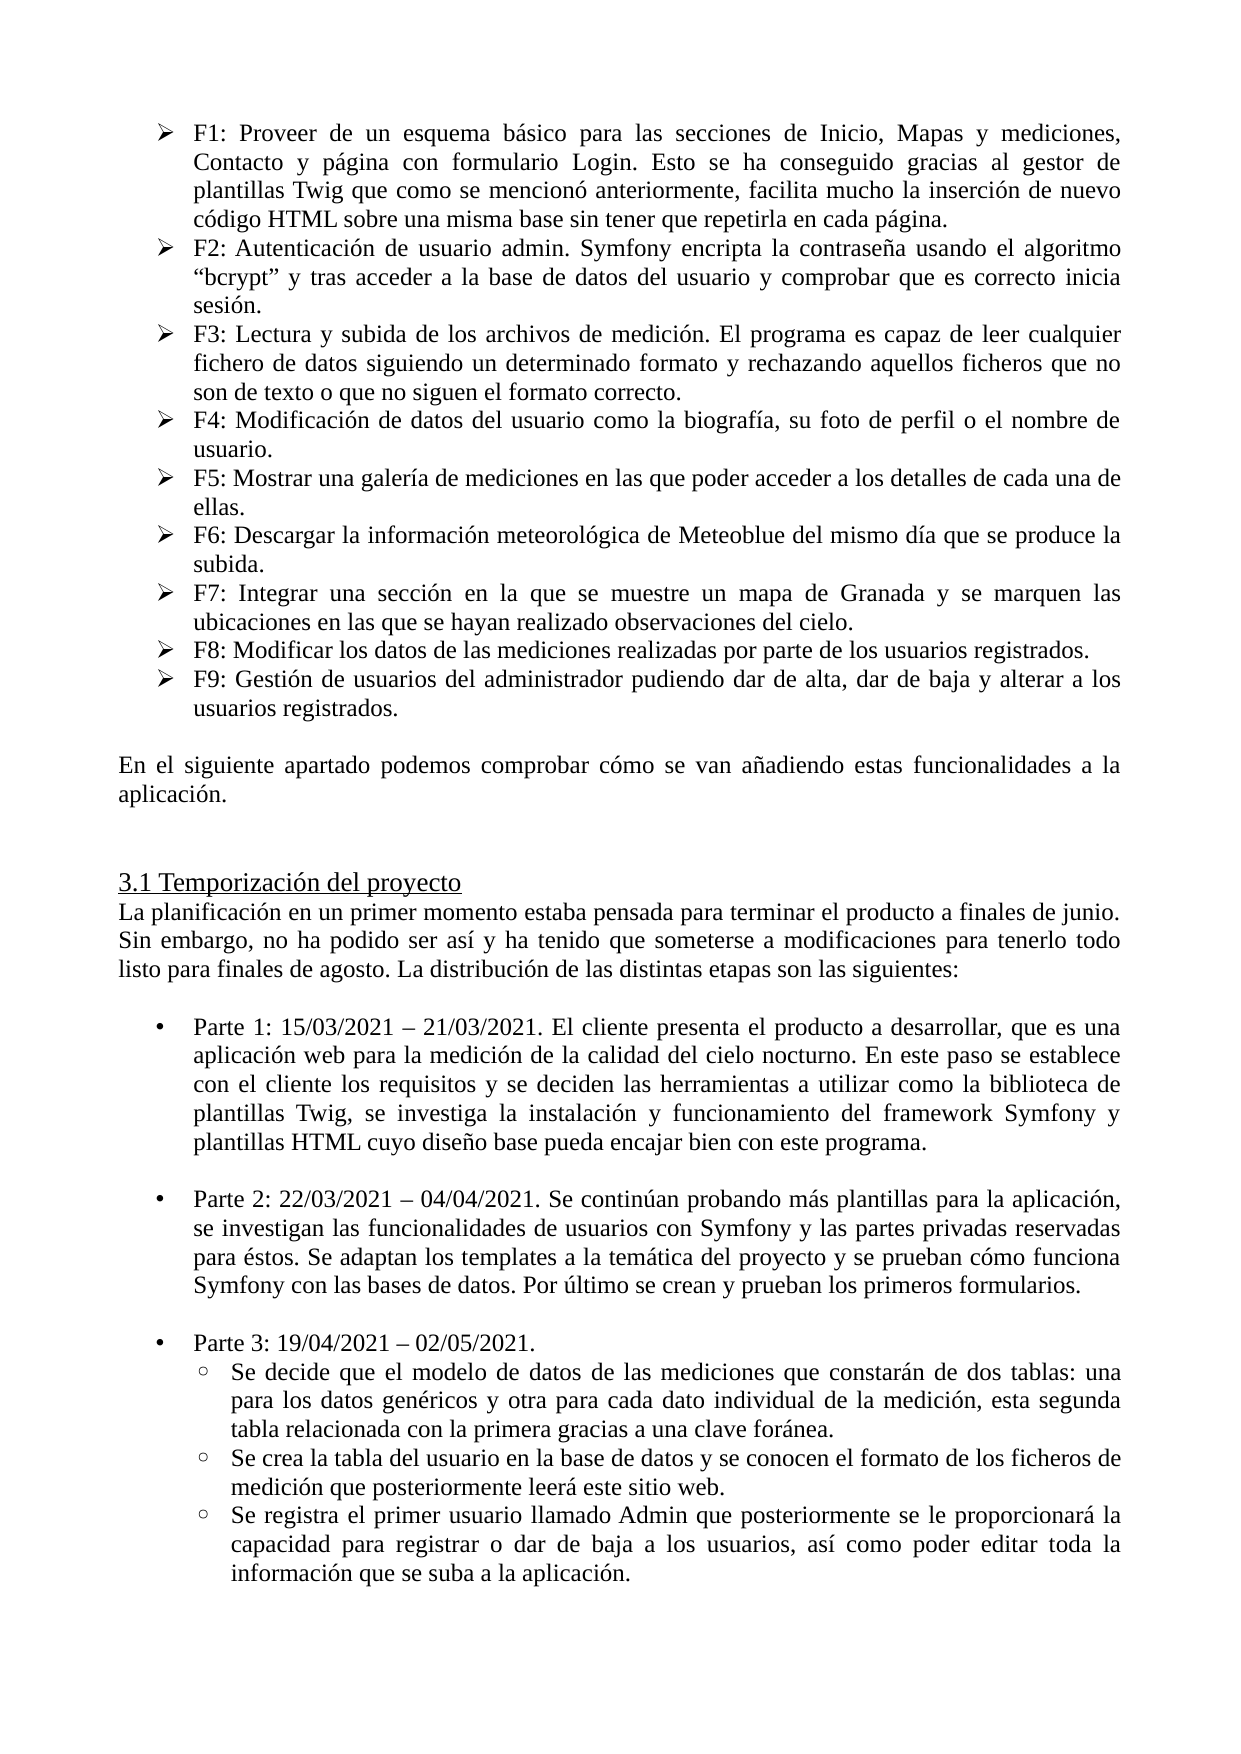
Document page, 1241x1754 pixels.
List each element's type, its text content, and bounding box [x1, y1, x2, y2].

list F5: Mostrar una galería de mediciones en las que poder acceder a los detalles de cada una de ellas. [156, 463, 1122, 521]
list Se crea la tabla del usuario en la base de datos y se conocen el formato de los ficheros de medición que posteriormente leerá este sitio web. [193, 1443, 1122, 1501]
list F7: Integrar una sección en la que se muestre un mapa de Granada y se marquen las ubicaciones en las que se hayan realizado observaciones del cielo. [156, 578, 1122, 636]
list Parte 2: 22/03/2021 – 04/04/2021. Se continúan probando más plantillas para la aplicación, se investigan las funcionalidades de usuarios con Symfony y las partes privadas reservadas para éstos. Se adaptan los templates a la temática del proyecto y se prueban cómo funciona Symfony con las bases de datos. Por último se crean y prueban los primeros formularios. [156, 1184, 1122, 1299]
list F2: Autenticación de usuario admin. Symfony encripta la contraseña usando el algoritmo “bcrypt” y tras acceder a la base de datos del usuario y comprobar que es correcto inicia sesión. [156, 233, 1122, 319]
list F4: Modificación de datos del usuario como la biografía, su foto de perfil o el nombre de usuario. [156, 406, 1122, 463]
list F6: Descargar la información meteorológica de Meteoblue del mismo día que se produce la subida. [156, 521, 1122, 578]
list F9: Gestión de usuarios del administrador pudiendo dar de alta, dar de baja y alterar a los usuarios registrados. [156, 664, 1122, 722]
text 3.1 Temporización del proyecto [118, 866, 1122, 897]
text En el siguiente apartado podemos comprobar cómo se van añadiendo estas funcionalidades a la aplicación. [118, 751, 1122, 808]
list F8: Modificar los datos de las mediciones realizadas por parte de los usuarios registrados. [156, 636, 1122, 664]
list Parte 3: 19/04/2021 – 02/05/2021. [156, 1328, 1122, 1357]
text La planificación en un primer momento estaba pensada para terminar el producto a finales de junio. Sin embargo, no ha podido ser así y ha tenido que someterse a modificaciones para tenerlo todo listo para finales de agosto. La distribución de las distintas etapas son las siguientes: [118, 897, 1122, 983]
list Se decide que el modelo de datos de las mediciones que constarán de dos tablas: una para los datos genéricos y otra para cada dato individual de la medición, esta segunda tabla relacionada con la primera gracias a una clave foránea. [193, 1357, 1122, 1443]
list F3: Lectura y subida de los archivos de medición. El programa es capaz de leer cualquier fichero de datos siguiendo un determinado formato y rechazando aquellos ficheros que no son de texto o que no siguen el formato correcto. [156, 319, 1122, 406]
list Parte 1: 15/03/2021 – 21/03/2021. El cliente presenta el producto a desarrollar, que es una aplicación web para la medición de la calidad del cielo nocturno. En este paso se establece con el cliente los requisitos y se deciden las herramientas a utilizar como la biblioteca de plantillas Twig, se investiga la instalación y funcionamiento del framework Symfony y plantillas HTML cuyo diseño base pueda encajar bien con este programa. [156, 1012, 1122, 1156]
list Se registra el primer usuario llamado Admin que posteriormente se le proporcionará la capacidad para registrar o dar de baja a los usuarios, así como poder editar toda la información que se suba a la aplicación. [193, 1501, 1122, 1587]
list F1: Proveer de un esquema básico para las secciones de Inicio, Mapas y mediciones, Contacto y página con formulario Login. Esto se ha conseguido gracias al gestor de plantillas Twig que como se mencionó anteriormente, facilita mucho la inserción de nuevo código HTML sobre una misma base sin tener que repetirla en cada página. [156, 118, 1122, 233]
